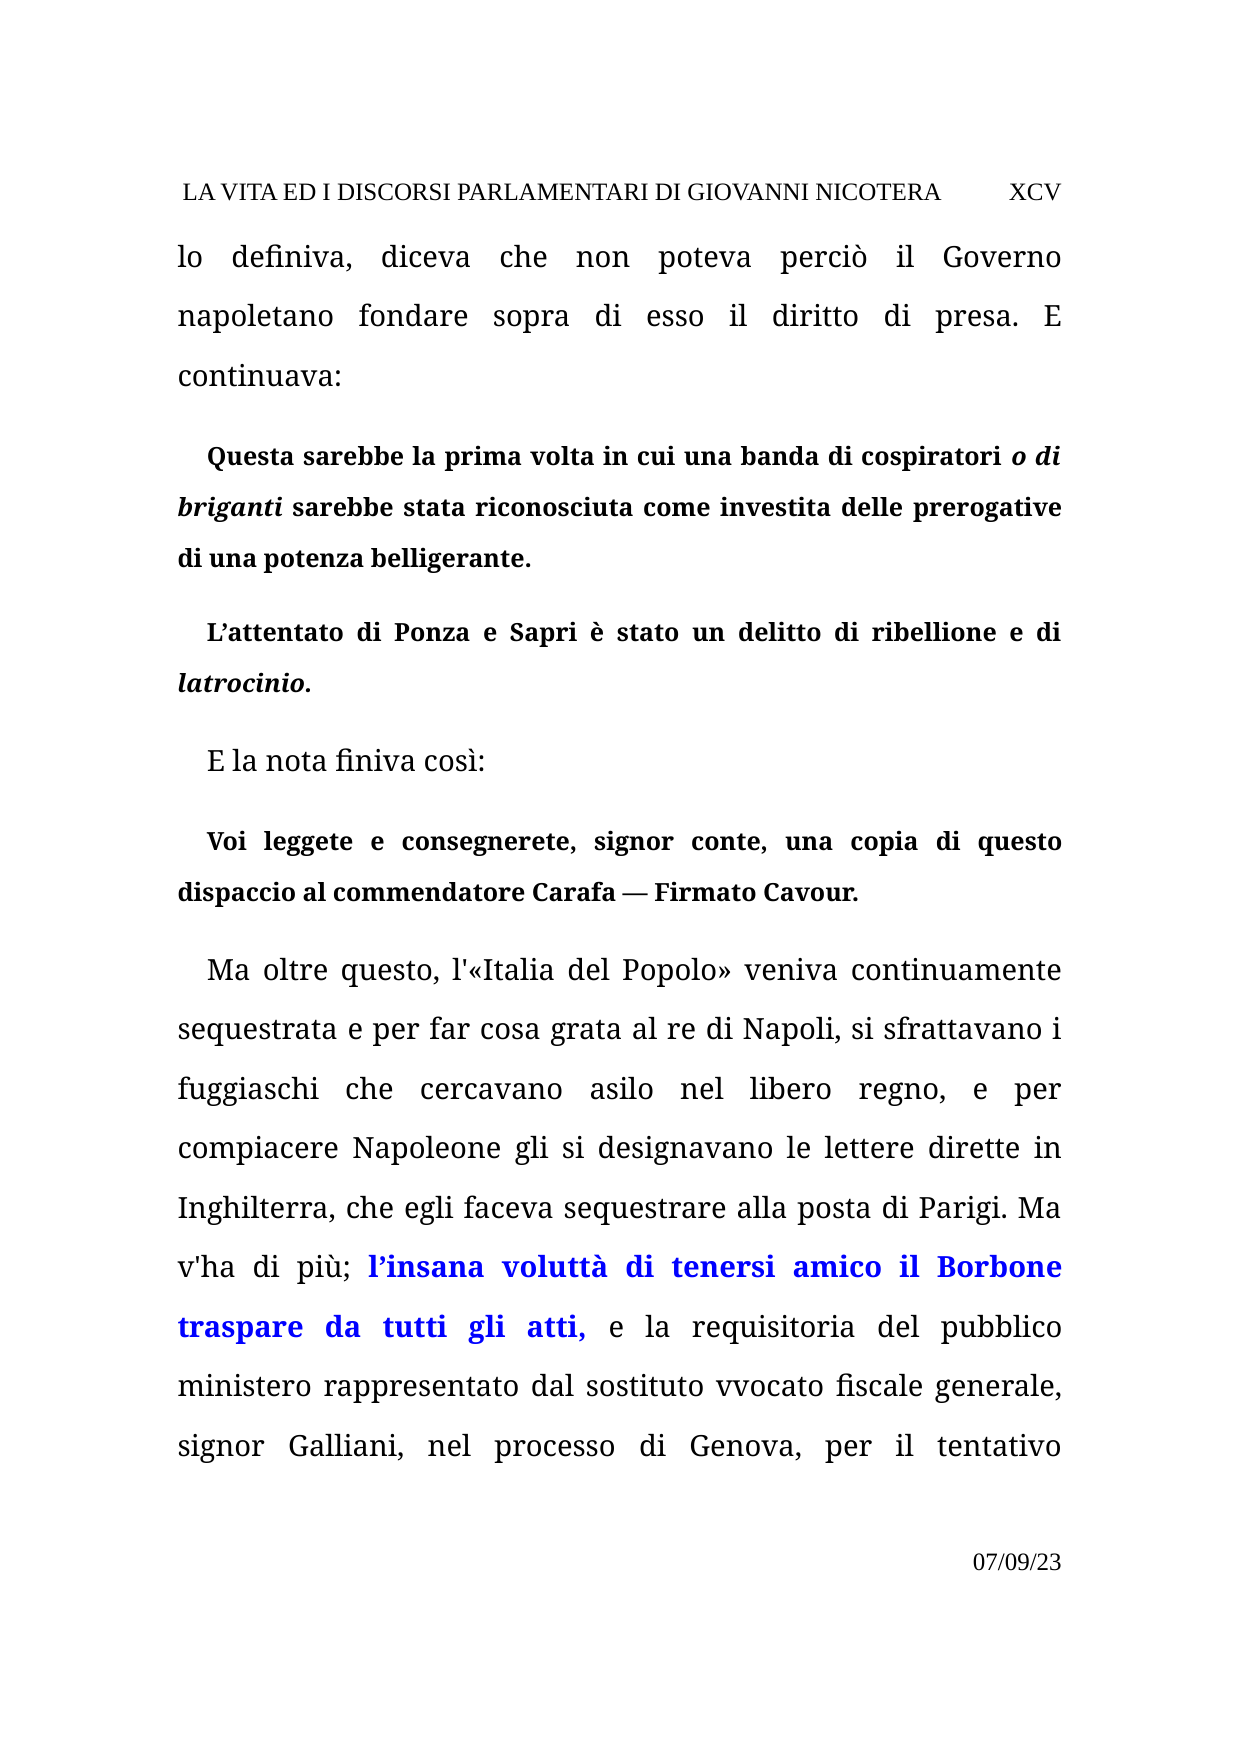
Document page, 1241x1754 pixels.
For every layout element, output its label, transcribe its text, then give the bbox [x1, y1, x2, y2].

text lo definiva, diceva che non poteva perciò il Governo napoletano fondare sopra di esso il diritto di presa. E continuava: [177, 236, 1063, 395]
text E la nota finiva così: [177, 740, 1063, 780]
text Ma oltre questo, l'«Italia del Popolo» veniva continuamente sequestrata e per far cosa grata al re di Napoli, si sfrattavano i fuggiaschi che cercavano asilo nel libero regno, e per compiacere Napoleone gli si designavano le lettere dirette in Inghilterra, che egli faceva sequestrare alla posta di Parigi. Ma v'ha di più; l’insana voluttà di tenersi amico il Borbone traspare da tutti gli atti, e la requisitoria del pubblico ministero rappresentato dal sostituto vvocato fiscale generale, signor Galliani, nel processo di Genova, per il tentativo [177, 949, 1063, 1464]
text Voi leggete e consegnerete, signor conte, una copia di questo dispaccio al commendatore Carafa — Firmato Cavour. [177, 823, 1063, 908]
text L’attentato di Ponza e Sapri è stato un delitto di ribellione e di latrocinio. [177, 615, 1063, 700]
text Questa sarebbe la prima volta in cui una banda di cospiratori o di briganti sarebbe stata riconosciuta come investita delle prerogative di una potenza belligerante. [177, 438, 1063, 574]
